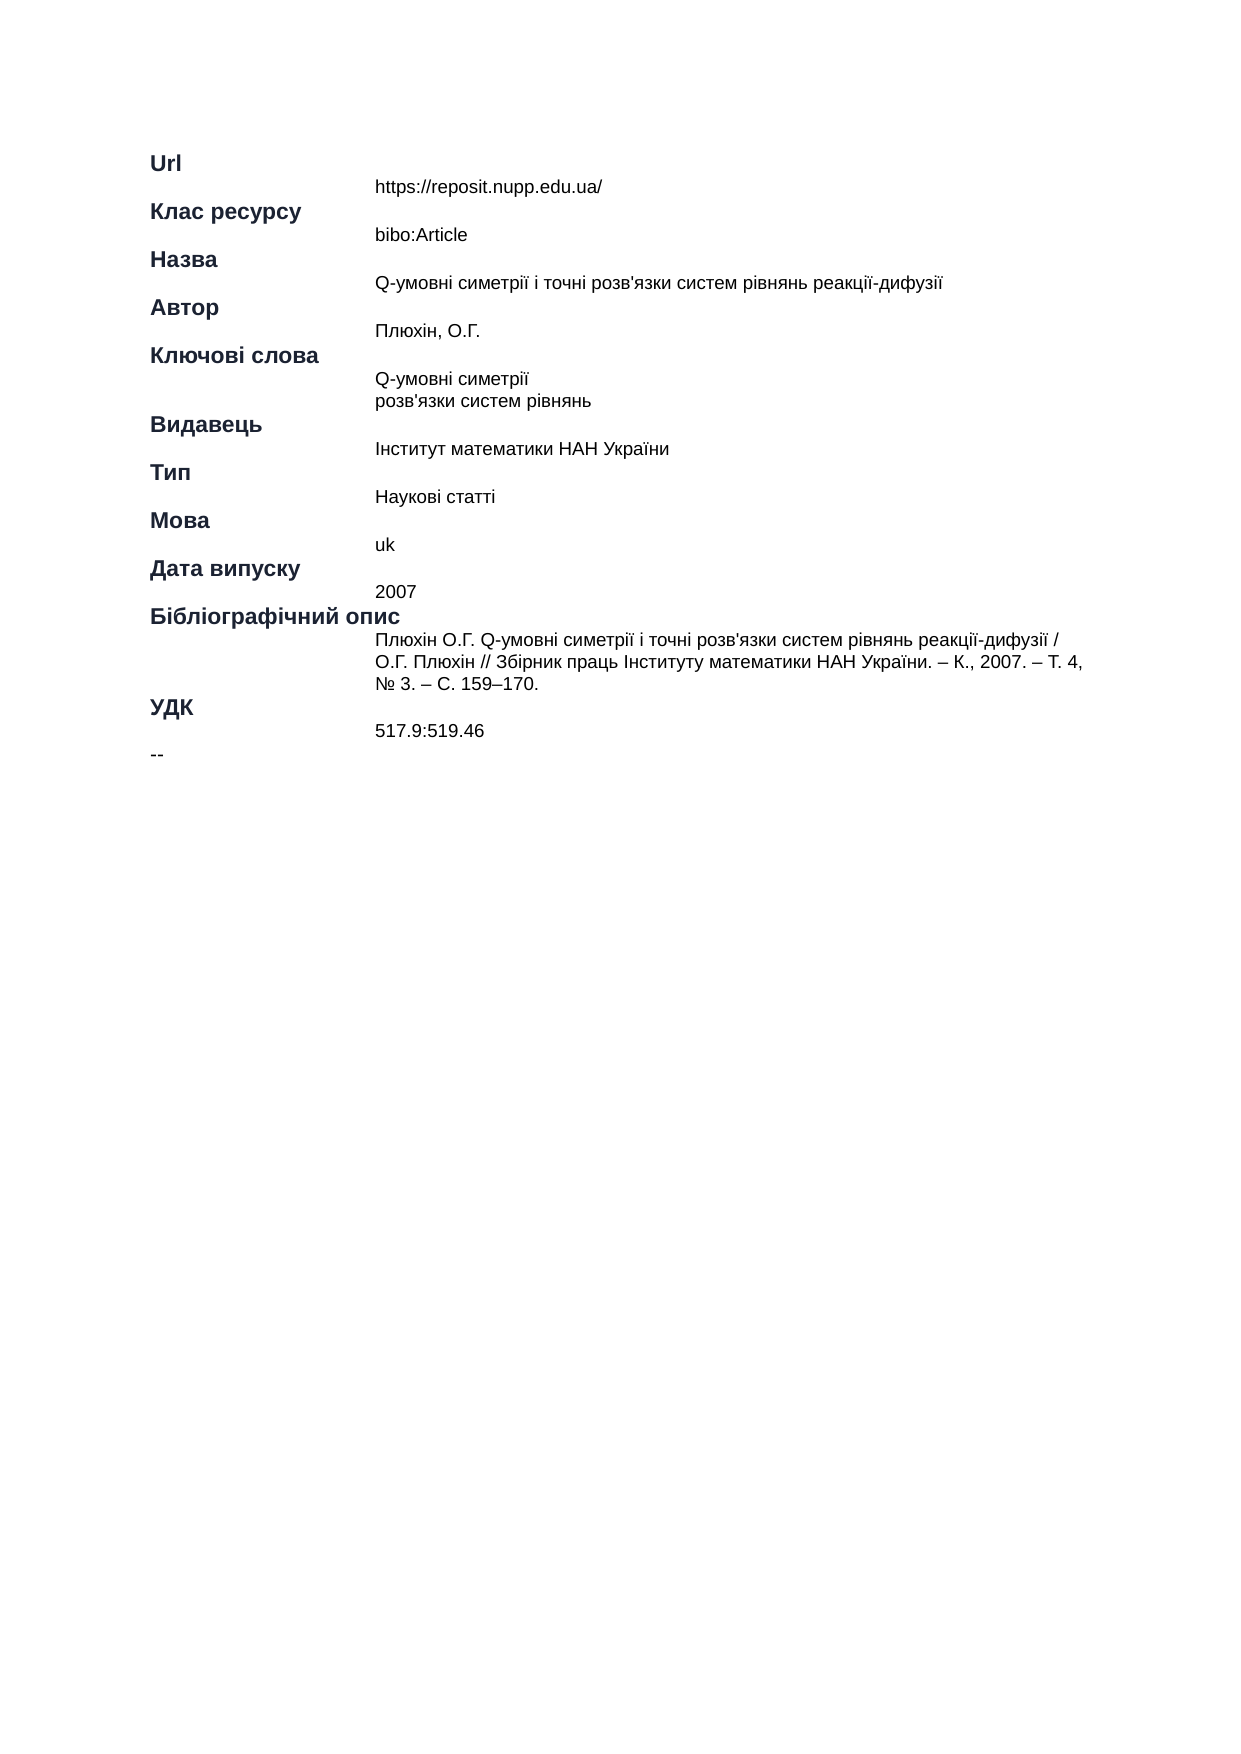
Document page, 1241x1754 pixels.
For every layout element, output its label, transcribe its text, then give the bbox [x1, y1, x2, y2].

text 517.9:519.46 [375, 720, 1090, 742]
text Видавець [150, 411, 1090, 437]
text uk [375, 533, 1090, 555]
text Клас ресурсу [150, 198, 1090, 224]
text Інститут математики НАН України [375, 437, 1090, 459]
text bibo:Article [375, 224, 1090, 246]
text УДК [150, 694, 1090, 720]
text Назва [150, 246, 1090, 272]
text -- [150, 742, 1090, 766]
text Плюхін, О.Г. [375, 320, 1090, 342]
text розв'язки систем рівнянь [375, 389, 1090, 411]
text Q-умовні симетрії і точні розв'язки систем рівнянь реакції-дифузії [375, 272, 1090, 294]
text Наукові статті [375, 485, 1090, 507]
text https://reposit.nupp.edu.ua/ [375, 176, 1090, 198]
text Ключові слова [150, 342, 1090, 368]
text Автор [150, 294, 1090, 320]
text 2007 [375, 581, 1090, 603]
text Url [150, 150, 1090, 176]
text Бібліографічний опис [150, 603, 1090, 629]
text Плюхін О.Г. Q-умовні симетрії і точні розв'язки систем рівнянь реакції-дифузії / О.Г. Плюхін // Збірник праць Інституту математики НАН України. – К., 2007. – Т. 4, № 3. – С. 159–170. [375, 629, 1090, 694]
text Тип [150, 459, 1090, 485]
text Мова [150, 507, 1090, 533]
text Дата випуску [150, 555, 1090, 581]
text Q-умовні симетрії [375, 368, 1090, 389]
